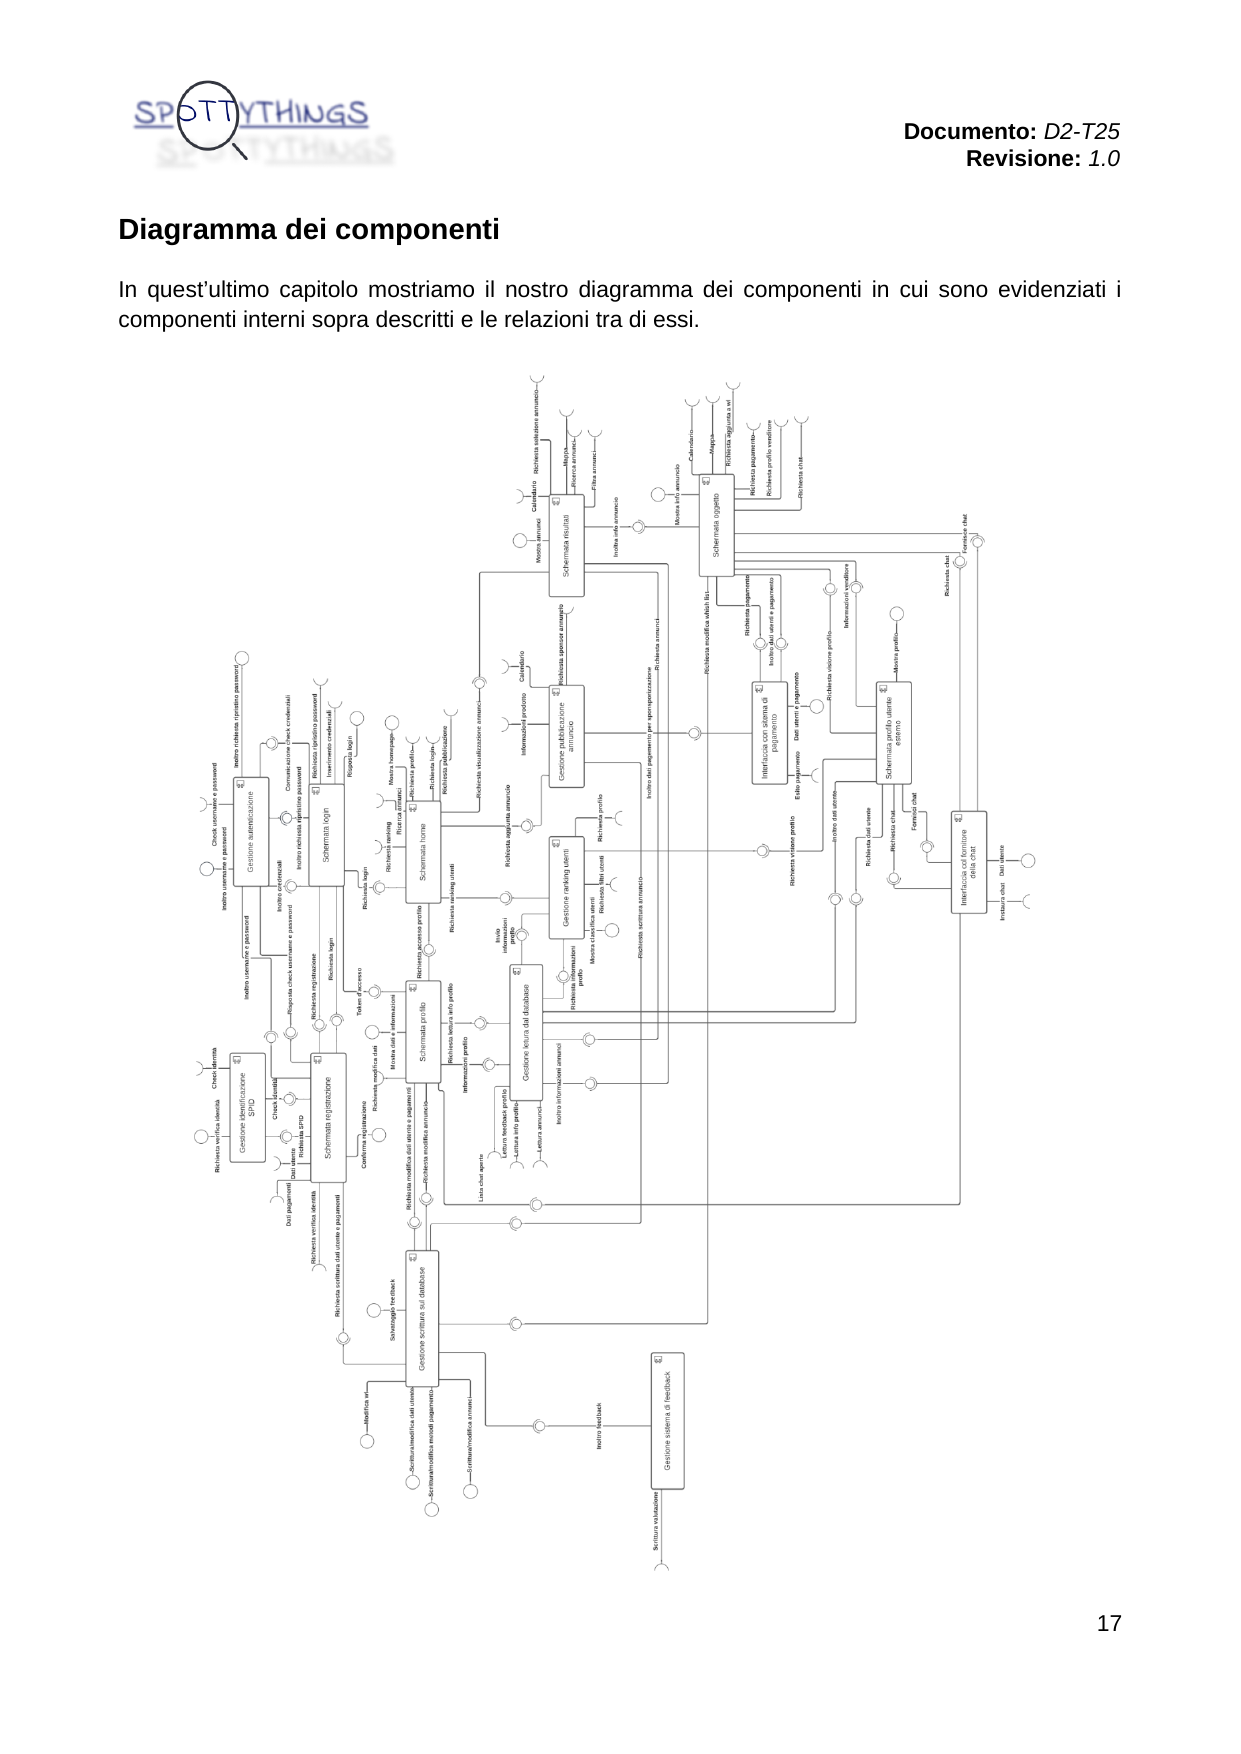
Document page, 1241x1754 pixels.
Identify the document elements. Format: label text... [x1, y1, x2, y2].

text In quest’ultimo capitolo mostriamo il nostro diagramma dei componenti in cui sono evidenziati i componenti interni sopra descritti e le relazioni tra di essi. [118, 276, 1122, 332]
picture [123, 73, 399, 187]
subtitle Diagramma dei componenti [118, 212, 1122, 246]
